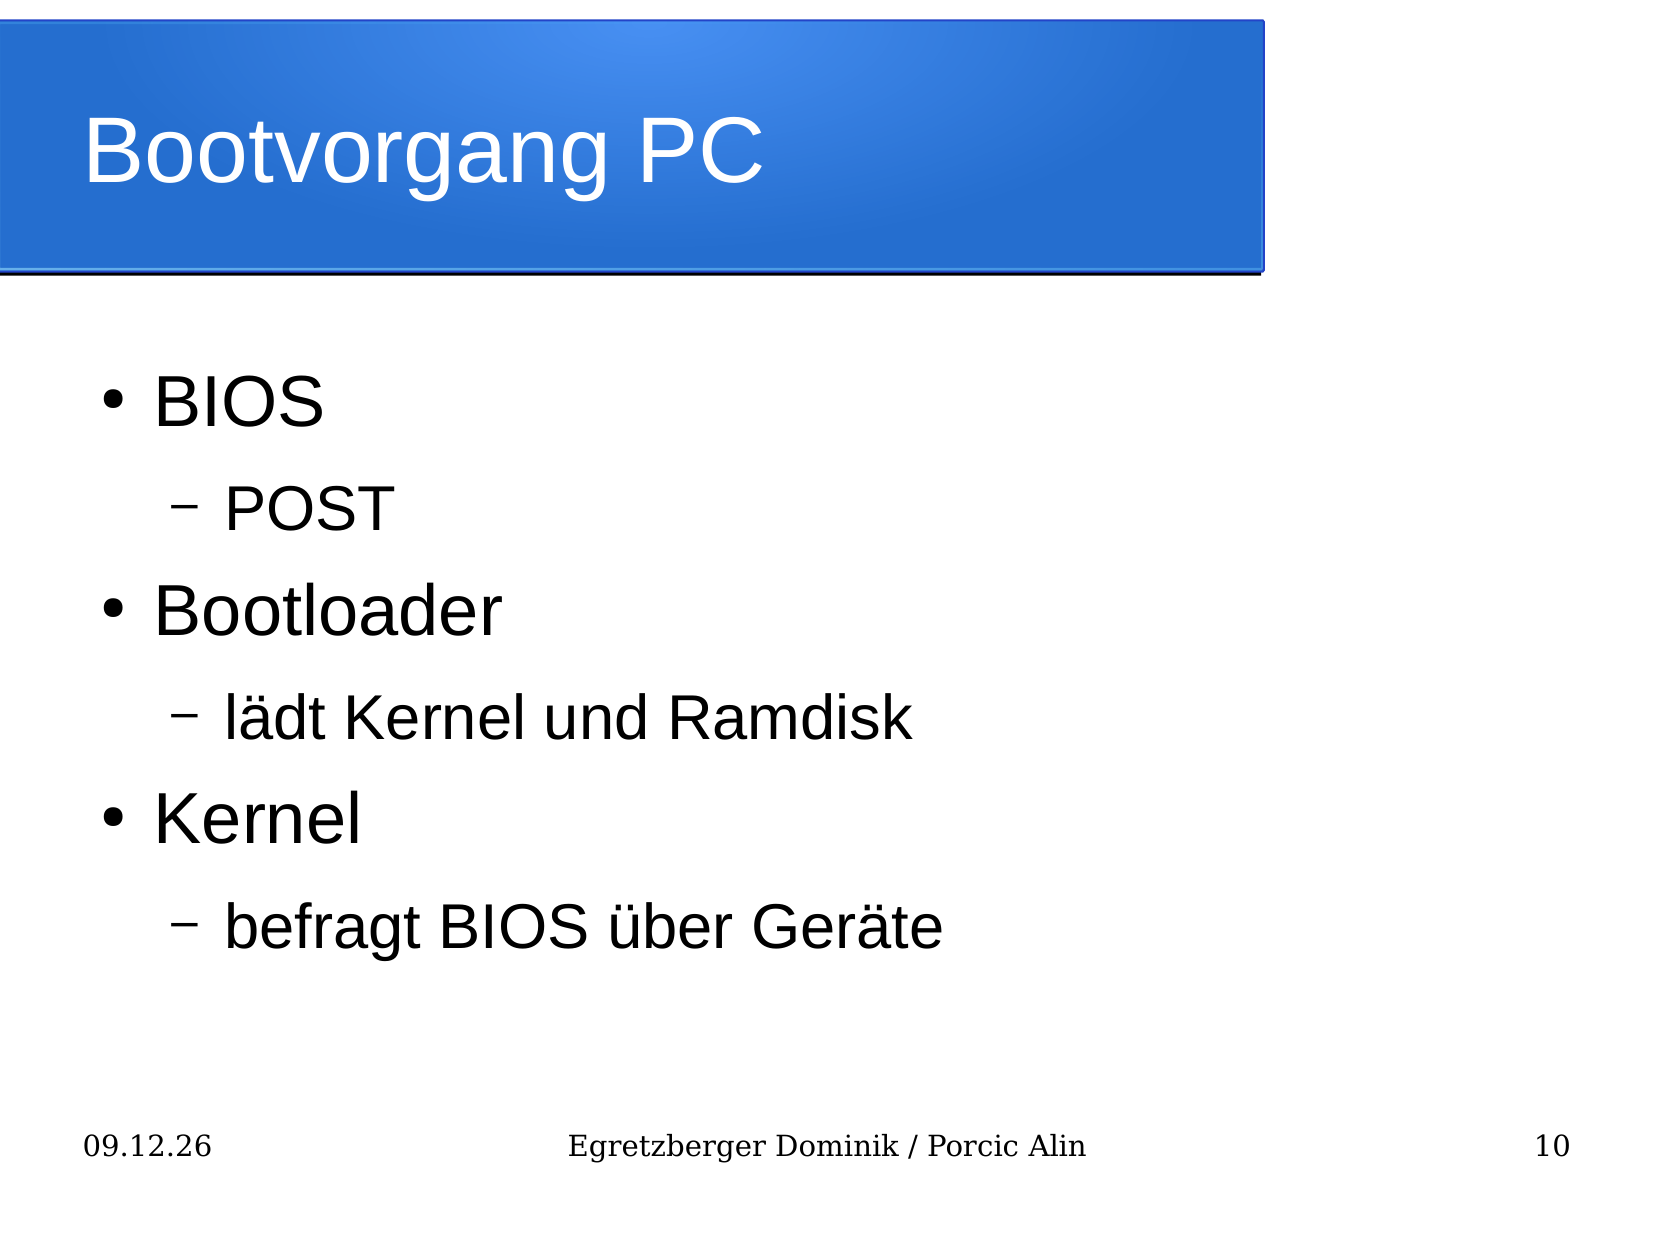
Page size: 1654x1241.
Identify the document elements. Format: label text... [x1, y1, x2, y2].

list BIOS POST Bootloader lädt Kernel und Ramdisk Kernel befragt BIOS über Geräte [82, 360, 1571, 1081]
title Bootvorgang PC [82, 47, 1235, 252]
